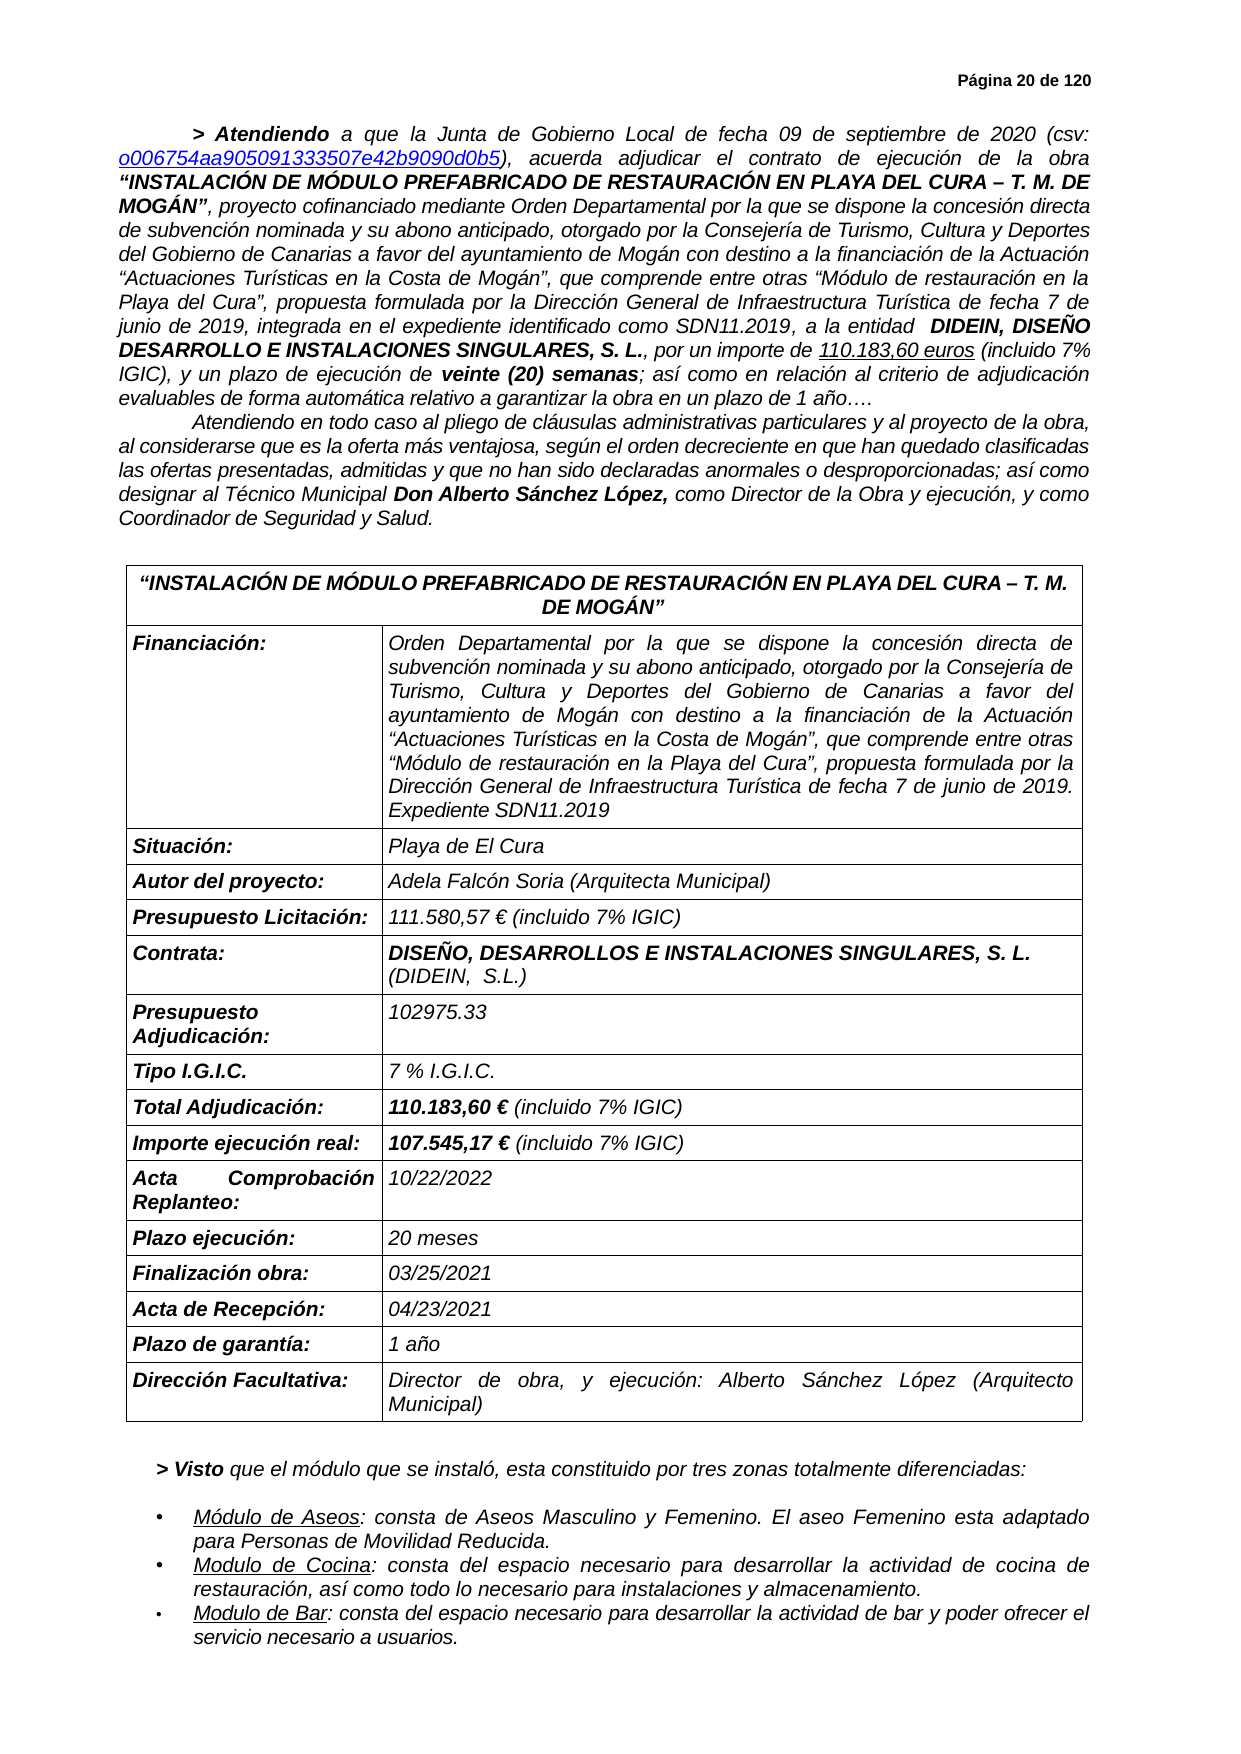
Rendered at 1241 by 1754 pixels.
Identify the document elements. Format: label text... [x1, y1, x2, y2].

table_cell Situación: [127, 829, 382, 863]
table_cell Plazo de garantía: [127, 1327, 382, 1362]
list Módulo de Aseos: consta de Aseos Masculino y Femenino. El aseo Femenino esta adaptado para Personas de Movilidad Reducida. [156, 1505, 1092, 1553]
table_cell 1 año [383, 1327, 1082, 1362]
table_cell Director de obra, y ejecución: Alberto Sánchez López (Arquitecto Municipal) [383, 1363, 1082, 1421]
table_cell 102975,33 [383, 995, 1082, 1053]
table_cell 7 % I.G.I.C. [383, 1055, 1082, 1089]
list Modulo de Bar: consta del espacio necesario para desarrollar la actividad de bar y poder ofrecer el servicio necesario a usuarios. [156, 1601, 1092, 1649]
table_cell Financiación: [127, 626, 382, 828]
table_cell Presupuesto Licitación: [127, 900, 382, 934]
table_cell 22/10/2022 [383, 1161, 1082, 1219]
table_cell Acta Comprobación Replanteo: [127, 1161, 382, 1219]
table_cell Adela Falcón Soria (Arquitecta Municipal) [383, 865, 1082, 899]
table_cell Plazo ejecución: [127, 1221, 382, 1255]
text > Visto que el módulo que se instaló, esta constituido por tres zonas totalmente diferenciadas: [156, 1457, 1092, 1481]
text > Atendiendo a que la Junta de Gobierno Local de fecha 09 de septiembre de 2020 (csv: o006754aa905091333507e42b9090d0b5), acuerda adjudicar el contrato de ejecución de la obra “INSTALACIÓN DE MÓDULO PREFABRICADO DE RESTAURACIÓN EN PLAYA DEL CURA – T. M. DE MOGÁN”, proyecto cofinanciado mediante Orden Departamental por la que se dispone la concesión directa de subvención nominada y su abono anticipado, otorgado por la Consejería de Turismo, Cultura y Deportes del Gobierno de Canarias a favor del ayuntamiento de Mogán con destino a la financiación de la Actuación “Actuaciones Turísticas en la Costa de Mogán”, que comprende entre otras “Módulo de restauración en la Playa del Cura”, propuesta formulada por la Dirección General de Infraestructura Turística de fecha 7 de junio de 2019, integrada en el expediente identificado como SDN11.2019, a la entidad DIDEIN, DISEÑO DESARROLLO E INSTALACIONES SINGULARES, S. L., por un importe de 110.183,60 euros (incluido 7% IGIC), y un plazo de ejecución de veinte (20) semanas; así como en relación al criterio de adjudicación evaluables de forma automática relativo a garantizar la obra en un plazo de 1 año…. [118, 122, 1092, 409]
table_cell Presupuesto Adjudicación: [127, 995, 382, 1053]
table_cell 23/04/2021 [383, 1292, 1082, 1326]
table_cell Autor del proyecto: [127, 865, 382, 899]
table_cell 111.580,57 € (incluido 7% IGIC) [383, 900, 1082, 934]
table_cell Playa de El Cura [383, 829, 1082, 863]
table_cell Orden Departamental por la que se dispone la concesión directa de subvención nominada y su abono anticipado, otorgado por la Consejería de Turismo, Cultura y Deportes del Gobierno de Canarias a favor del ayuntamiento de Mogán con destino a la financiación de la Actuación “Actuaciones Turísticas en la Costa de Mogán”, que comprende entre otras “Módulo de restauración en la Playa del Cura”, propuesta formulada por la Dirección General de Infraestructura Turística de fecha 7 de junio de 2019. Expediente SDN11.2019 [383, 626, 1082, 828]
text Atendiendo en todo caso al pliego de cláusulas administrativas particulares y al proyecto de la obra, al considerarse que es la oferta más ventajosa, según el orden decreciente en que han quedado clasificadas las ofertas presentadas, admitidas y que no han sido declaradas anormales o desproporcionadas; así como designar al Técnico Municipal Don Alberto Sánchez López, como Director de la Obra y ejecución, y como Coordinador de Seguridad y Salud. [118, 409, 1092, 529]
table_cell Contrata: [127, 936, 382, 994]
table_cell DISEÑO, DESARROLLOS E INSTALACIONES SINGULARES, S. L. (DIDEIN, S.L.) [383, 936, 1082, 994]
table_cell Acta de Recepción: [127, 1292, 382, 1326]
table_cell 20 meses [383, 1221, 1082, 1255]
table_header “INSTALACIÓN DE MÓDULO PREFABRICADO DE RESTAURACIÓN EN PLAYA DEL CURA – T. M. DE MOGÁN” [127, 566, 1082, 625]
list Modulo de Cocina: consta del espacio necesario para desarrollar la actividad de cocina de restauración, así como todo lo necesario para instalaciones y almacenamiento. [156, 1553, 1092, 1601]
table_cell Importe ejecución real: [127, 1126, 382, 1160]
table_cell 25/03/2021 [383, 1256, 1082, 1291]
table_cell Dirección Facultativa: [127, 1363, 382, 1421]
table_cell Total Adjudicación: [127, 1090, 382, 1124]
table_cell Finalización obra: [127, 1256, 382, 1291]
table_cell 107.545,17 € (incluido 7% IGIC) [383, 1126, 1082, 1160]
table_cell 110.183,60 € (incluido 7% IGIC) [383, 1090, 1082, 1124]
table_cell Tipo I.G.I.C. [127, 1055, 382, 1089]
